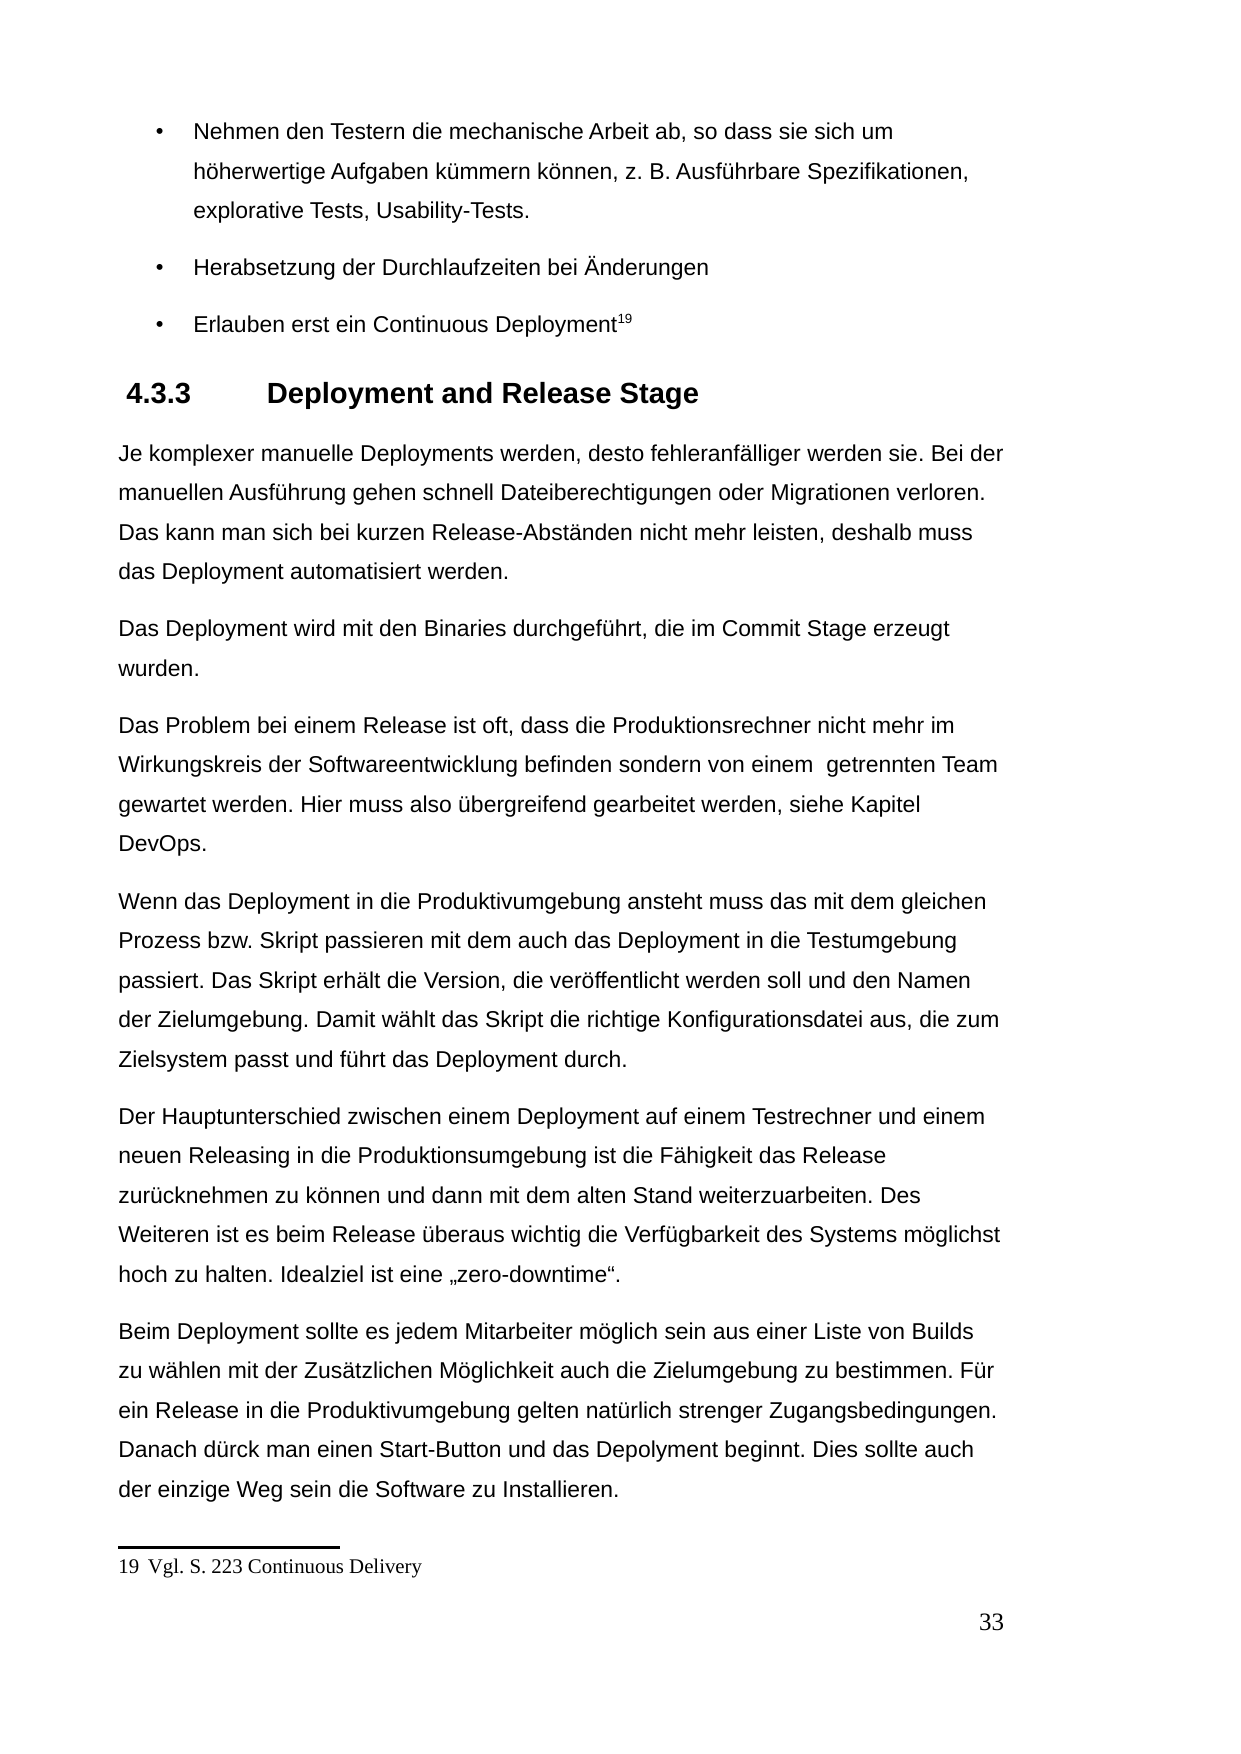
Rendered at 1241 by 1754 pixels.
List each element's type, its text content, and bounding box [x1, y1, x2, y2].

list Vgl. S. 223 Continuous Delivery [118, 1553, 1004, 1578]
list Herabsetzung der Durchlaufzeiten bei Änderungen [156, 254, 1004, 281]
list Erlauben erst ein Continuous Deployment [156, 311, 1004, 338]
text Das Deployment wird mit den Binaries durchgeführt, die im Commit Stage erzeugt wurden. [118, 615, 1004, 681]
subtitle Deployment and Release Stage [118, 376, 1004, 409]
text Wenn das Deployment in die Produktivumgebung ansteht muss das mit dem gleichen Prozess bzw. Skript passieren mit dem auch das Deployment in die Testumgebung passiert. Das Skript erhält die Version, die veröffentlicht werden soll und den Namen der Zielumgebung. Damit wählt das Skript die richtige Konfigurationsdatei aus, die zum Zielsystem passt und führt das Deployment durch. [118, 888, 1004, 1072]
text Das Problem bei einem Release ist oft, dass die Produktionsrechner nicht mehr im Wirkungskreis der Softwareentwicklung befinden sondern von einem getrennten Team gewartet werden. Hier muss also übergreifend gearbeitet werden, siehe Kapitel DevOps. [118, 712, 1004, 857]
text Beim Deployment sollte es jedem Mitarbeiter möglich sein aus einer Liste von Builds zu wählen mit der Zusätzlichen Möglichkeit auch die Zielumgebung zu bestimmen. Für ein Release in die Produktivumgebung gelten natürlich strenger Zugangsbedingungen. Danach dürck man einen Start-Button und das Depolyment beginnt. Dies sollte auch der einzige Weg sein die Software zu Installieren. [118, 1318, 1004, 1502]
text Der Hauptunterschied zwischen einem Deployment auf einem Testrechner und einem neuen Releasing in die Produktionsumgebung ist die Fähigkeit das Release zurücknehmen zu können und dann mit dem alten Stand weiterzuarbeiten. Des Weiteren ist es beim Release überaus wichtig die Verfügbarkeit des Systems möglichst hoch zu halten. Idealziel ist eine „zero-downtime“. [118, 1103, 1004, 1287]
text Je komplexer manuelle Deployments werden, desto fehleranfälliger werden sie. Bei der manuellen Ausführung gehen schnell Dateiberechtigungen oder Migrationen verloren. Das kann man sich bei kurzen Release-Abständen nicht mehr leisten, deshalb muss das Deployment automatisiert werden. [118, 440, 1004, 584]
list Nehmen den Testern die mechanische Arbeit ab, so dass sie sich um höherwertige Aufgaben kümmern können, z. B. Ausführbare Spezifikationen, explorative Tests, Usability-Tests. [156, 118, 1004, 223]
